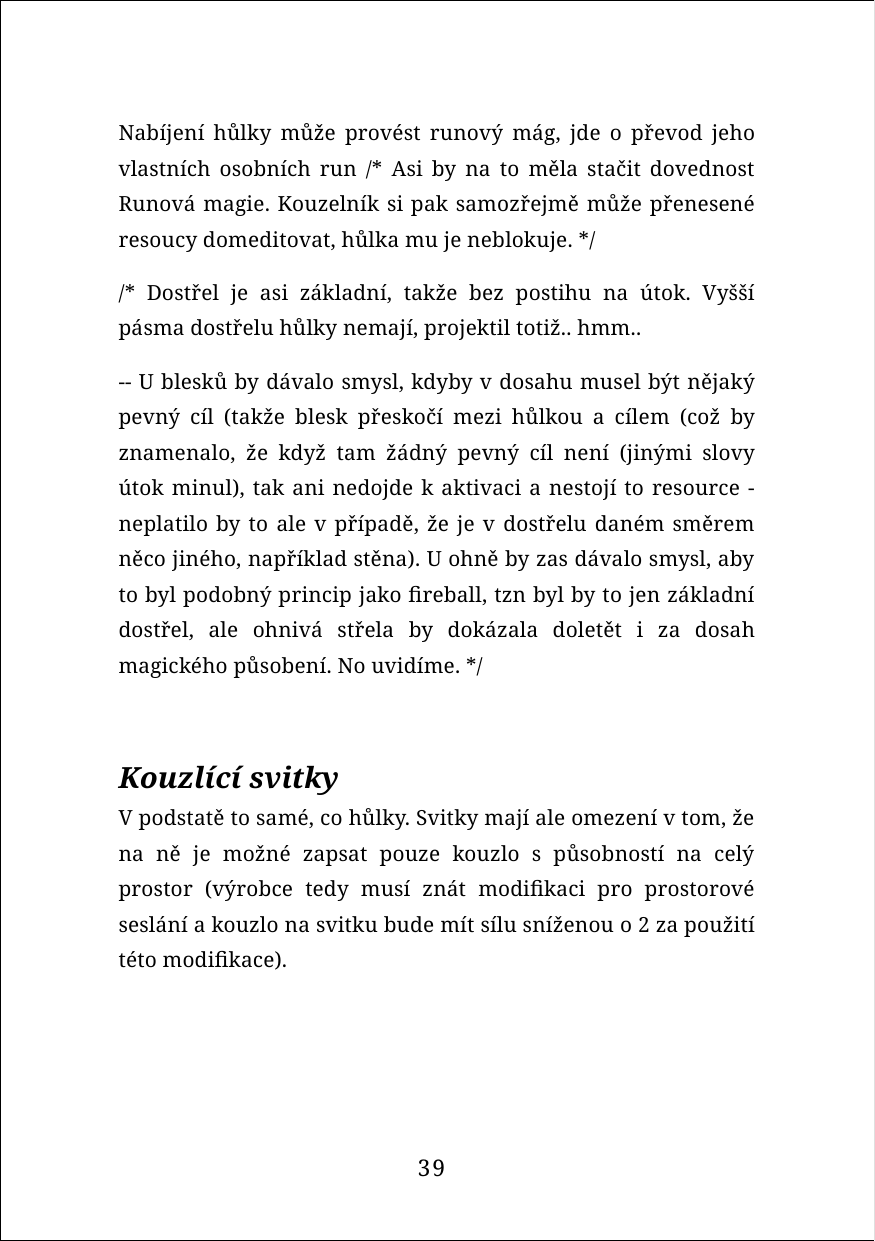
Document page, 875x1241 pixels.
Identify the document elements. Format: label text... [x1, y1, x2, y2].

text /* Dostřel je asi základní, takže bez postihu na útok. Vyšší pásma dostřelu hůlky nemají, projektil totiž.. hmm.. [118, 278, 756, 342]
subtitle Kouzlící svitky [118, 757, 756, 797]
text Nabíjení hůlky může provést runový mág, jde o převod jeho vlastních osobních run /* Asi by na to měla stačit dovednost Runová magie. Kouzelník si pak samozřejmě může přenesené resoucy domeditovat, hůlka mu je neblokuje. */ [118, 118, 756, 253]
text V podstatě to samé, co hůlky. Svitky mají ale omezení v tom, že na ně je možné zapsat pouze kouzlo s působností na celý prostor (výrobce tedy musí znát modifikaci pro prostorové seslání a kouzlo na svitku bude mít sílu sníženou o 2 za použití této modifikace). [118, 803, 756, 974]
text -- U blesků by dávalo smysl, kdyby v dosahu musel být nějaký pevný cíl (takže blesk přeskočí mezi hůlkou a cílem (což by znamenalo, že když tam žádný pevný cíl není (jinými slovy útok minul), tak ani nedojde k aktivaci a nestojí to resource - neplatilo by to ale v případě, že je v dostřelu daném směrem něco jiného, například stěna). U ohně by zas dávalo smysl, aby to byl podobný princip jako fireball, tzn byl by to jen základní dostřel, ale ohnivá střela by dokázala doletět i za dosah magického působení. No uvidíme. */ [118, 367, 756, 679]
